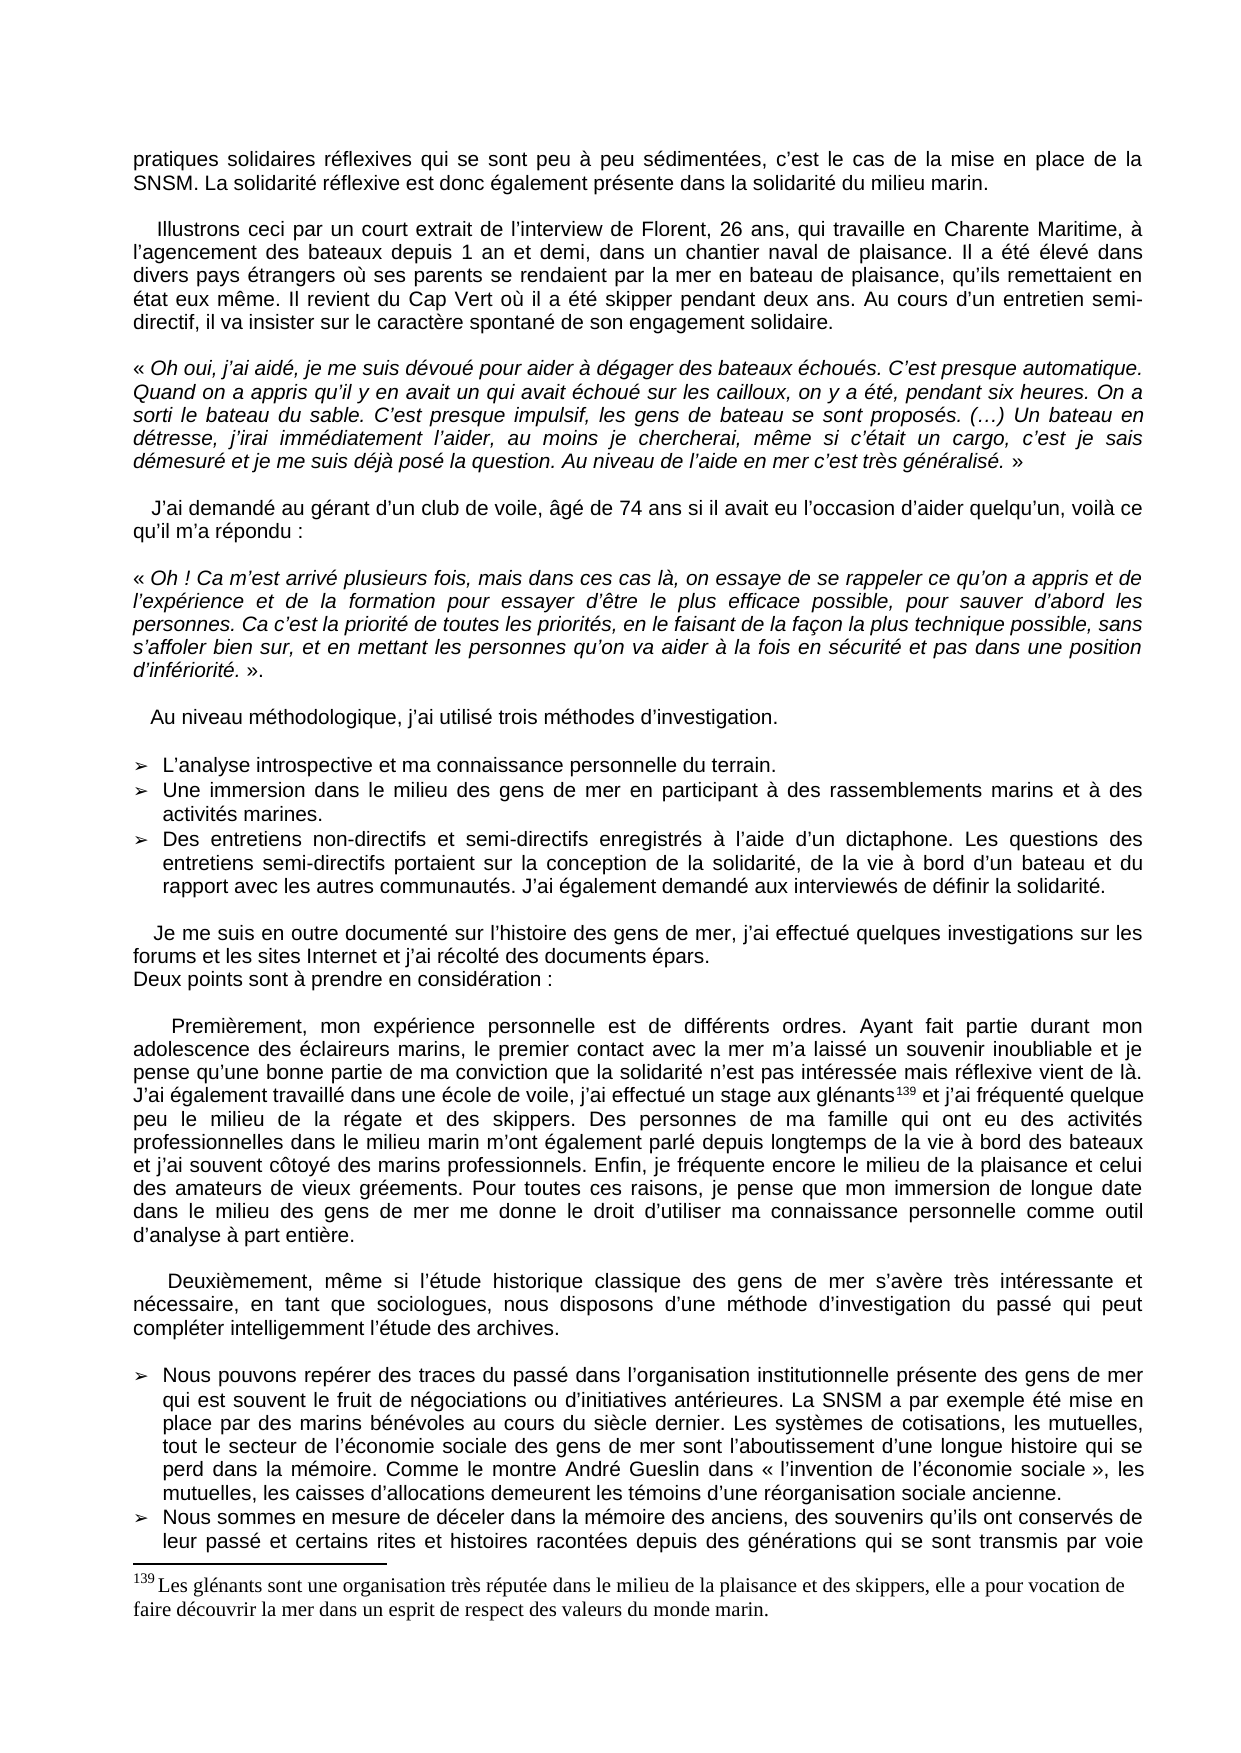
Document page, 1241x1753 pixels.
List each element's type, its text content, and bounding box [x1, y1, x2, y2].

text J’ai demandé au gérant d’un club de voile, âgé de 74 ans si il avait eu l’occasion d’aider quelqu’un, voilà ce qu’il m’a répondu : [133, 496, 1144, 543]
text Je me suis en outre documenté sur l’histoire des gens de mer, j’ai effectué quelques investigations sur les forums et les sites Internet et j’ai récolté des documents épars. [133, 921, 1144, 968]
list Des entretiens non-directifs et semi-directifs enregistrés à l’aide d’un dictaphone. Les questions des entretiens semi-directifs portaient sur la conception de la solidarité, de la vie à bord d’un bateau et du rapport avec les autres communautés. J’ai également demandé aux interviewés de définir la solidarité. [133, 826, 1144, 898]
list Une immersion dans le milieu des gens de mer en participant à des rassemblements marins et à des activités marines. [133, 777, 1144, 826]
text Au niveau méthodologique, j’ai utilisé trois méthodes d’investigation. [133, 705, 1144, 729]
text « Oh oui, j’ai aidé, je me suis dévoué pour aider à dégager des bateaux échoués. C’est presque automatique. Quand on a appris qu’il y en avait un qui avait échoué sur les cailloux, on y a été, pendant six heures. On a sorti le bateau du sable. C’est presque impulsif, les gens de bateau se sont proposés. (…) Un bateau en détresse, j’irai immédiatement l’aider, au moins je chercherai, même si c’était un cargo, c’est je sais démesuré et je me suis déjà posé la question. Au niveau de l’aide en mer c’est très généralisé. » [133, 357, 1144, 473]
list L’analyse introspective et ma connaissance personnelle du terrain. [133, 752, 1144, 777]
list Nous pouvons repérer des traces du passé dans l’organisation institutionnelle présente des gens de mer qui est souvent le fruit de négociations ou d’initiatives antérieures. La SNSM a par exemple été mise en place par des marins bénévoles au cours du siècle dernier. Les systèmes de cotisations, les mutuelles, tout le secteur de l’économie sociale des gens de mer sont l’aboutissement d’une longue histoire qui se perd dans la mémoire. Comme le montre André Gueslin dans « l’invention de l’économie sociale », les mutuelles, les caisses d’allocations demeurent les témoins d’une réorganisation sociale ancienne. [133, 1363, 1144, 1504]
text Deuxièmement, même si l’étude historique classique des gens de mer s’avère très intéressante et nécessaire, en tant que sociologues, nous disposons d’une méthode d’investigation du passé qui peut compléter intelligemment l’étude des archives. [133, 1270, 1144, 1339]
text Les glénants sont une organisation très réputée dans le milieu de la plaisance et des skippers, elle a pour vocation de faire découvrir la mer dans un esprit de respect des valeurs du monde marin. [133, 1570, 1144, 1621]
list Nous sommes en mesure de déceler dans la mémoire des anciens, des souvenirs qu’ils ont conservés de leur passé et certains rites et histoires racontées depuis des générations qui se sont transmis par voie [133, 1504, 1144, 1553]
text Deux points sont à prendre en considération : [133, 968, 1144, 991]
text pratiques solidaires réflexives qui se sont peu à peu sédimentées, c’est le cas de la mise en place de la SNSM. La solidarité réflexive est donc également présente dans la solidarité du milieu marin. [133, 148, 1144, 194]
text « Oh ! Ca m’est arrivé plusieurs fois, mais dans ces cas là, on essaye de se rappeler ce qu’on a appris et de l’expérience et de la formation pour essayer d’être le plus efficace possible, pour sauver d’abord les personnes. Ca c’est la priorité de toutes les priorités, en le faisant de la façon la plus technique possible, sans s’affoler bien sur, et en mettant les personnes qu’on va aider à la fois en sécurité et pas dans une position d’infériorité. ». [133, 566, 1144, 682]
text Premièrement, mon expérience personnelle est de différents ordres. Ayant fait partie durant mon adolescence des éclaireurs marins, le premier contact avec la mer m’a laissé un souvenir inoubliable et je pense qu’une bonne partie de ma conviction que la solidarité n’est pas intéressée mais réflexive vient de là. J’ai également travaillé dans une école de voile, j’ai effectué un stage aux glénants et j’ai fréquenté quelque peu le milieu de la régate et des skippers. Des personnes de ma famille qui ont eu des activités professionnelles dans le milieu marin m’ont également parlé depuis longtemps de la vie à bord des bateaux et j’ai souvent côtoyé des marins professionnels. Enfin, je fréquente encore le milieu de la plaisance et celui des amateurs de vieux gréements. Pour toutes ces raisons, je pense que mon immersion de longue date dans le milieu des gens de mer me donne le droit d’utiliser ma connaissance personnelle comme outil d’analyse à part entière. [133, 1014, 1144, 1247]
text Illustrons ceci par un court extrait de l’interview de Florent, 26 ans, qui travaille en Charente Maritime, à l’agencement des bateaux depuis 1 an et demi, dans un chantier naval de plaisance. Il a été élevé dans divers pays étrangers où ses parents se rendaient par la mer en bateau de plaisance, qu’ils remettaient en état eux même. Il revient du Cap Vert où il a été skipper pendant deux ans. Au cours d’un entretien semi-directif, il va insister sur le caractère spontané de son engagement solidaire. [133, 218, 1144, 334]
